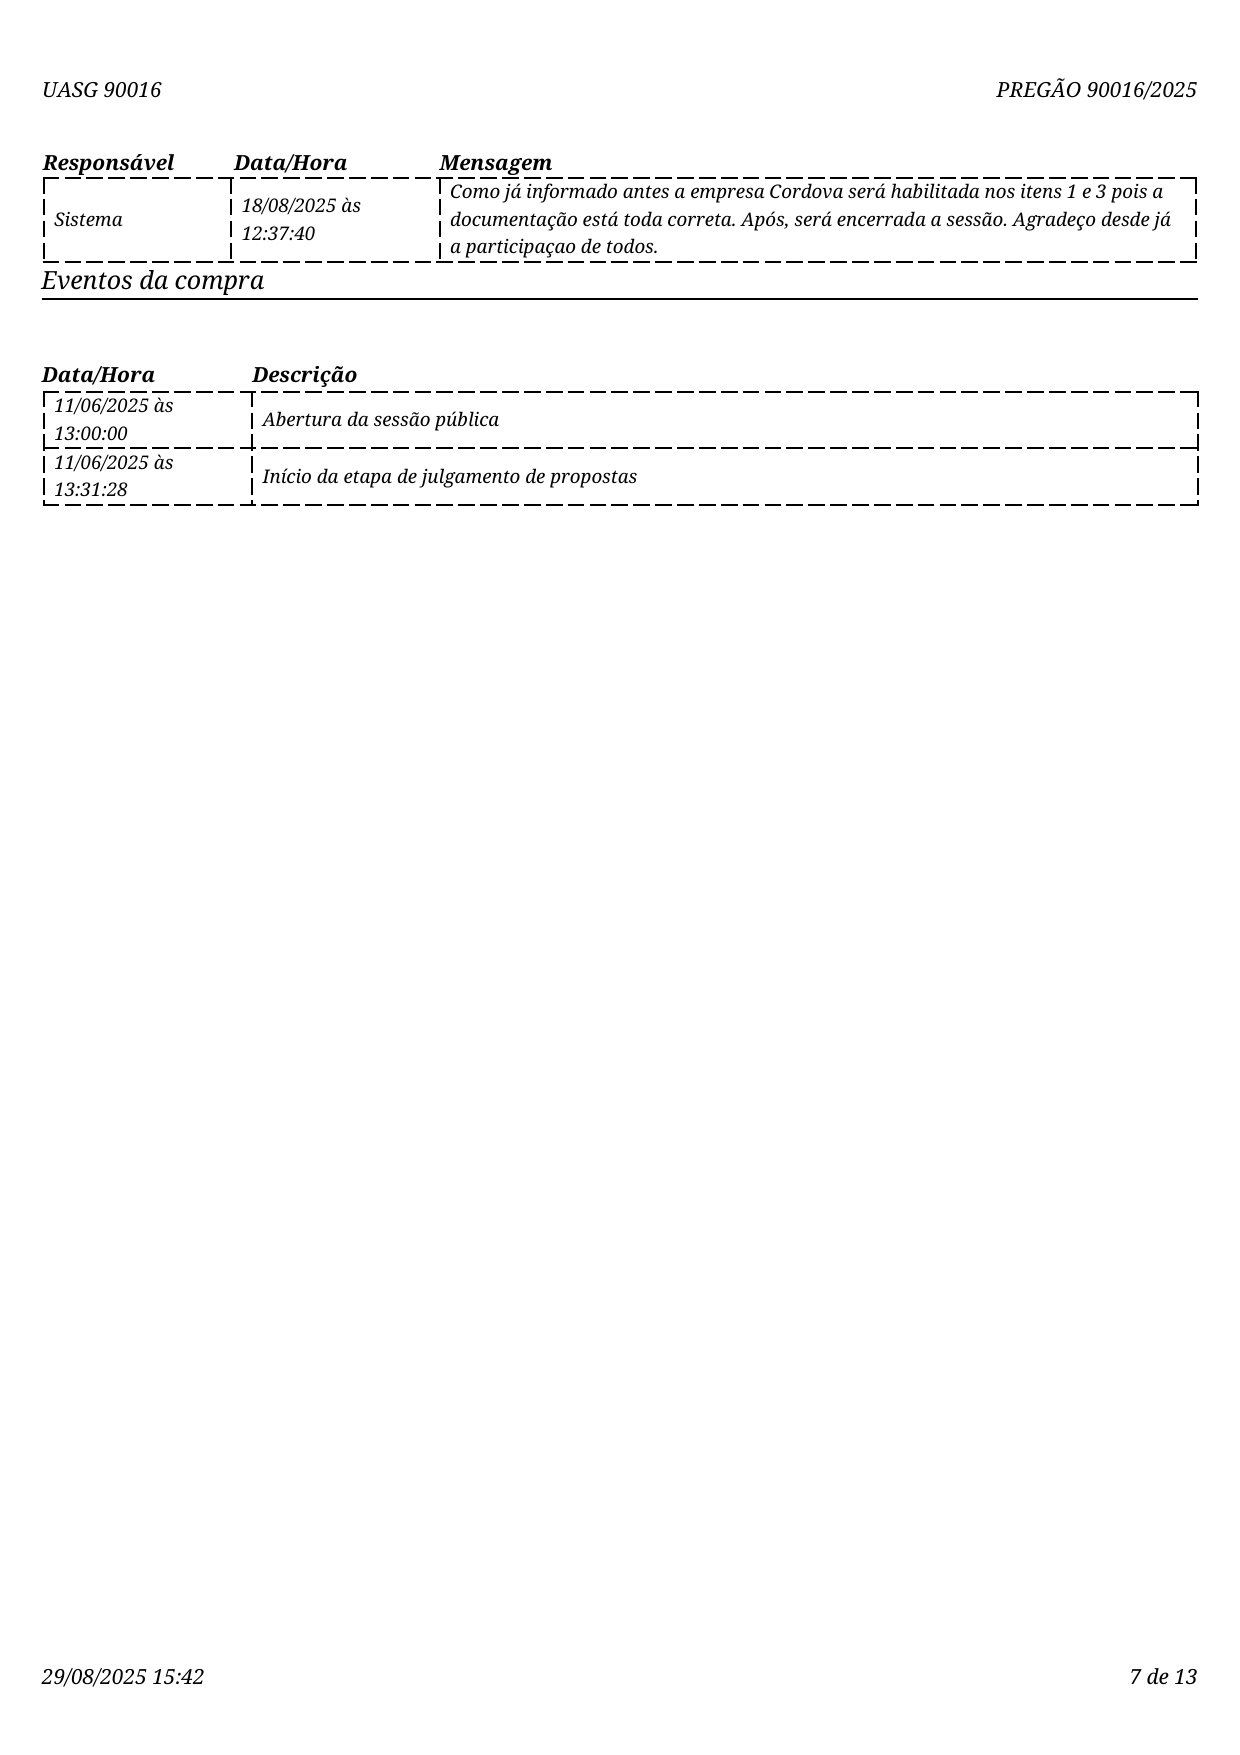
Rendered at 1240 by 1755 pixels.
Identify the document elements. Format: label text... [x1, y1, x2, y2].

table_header Abertura da sessão pública [252, 391, 1198, 447]
table_cell Como já informado antes a empresa Cordova será habilitada nos itens 1 e 3 pois a documentação está toda correta. Após, será encerrada a sessão. Agradeço desde já a participaçao de todos. [440, 177, 1196, 261]
subtitle Eventos da compra [41, 263, 1200, 297]
table_cell 11/06/2025 às 13:31:28 [44, 447, 252, 504]
table_cell Sistema [44, 177, 231, 261]
text Data/Hora Descrição [42, 360, 1200, 388]
table_cell 18/08/2025 às 12:37:40 [231, 177, 439, 261]
table_cell Início da etapa de julgamento de propostas [252, 447, 1198, 504]
table_header 11/06/2025 às 13:00:00 [44, 391, 252, 447]
